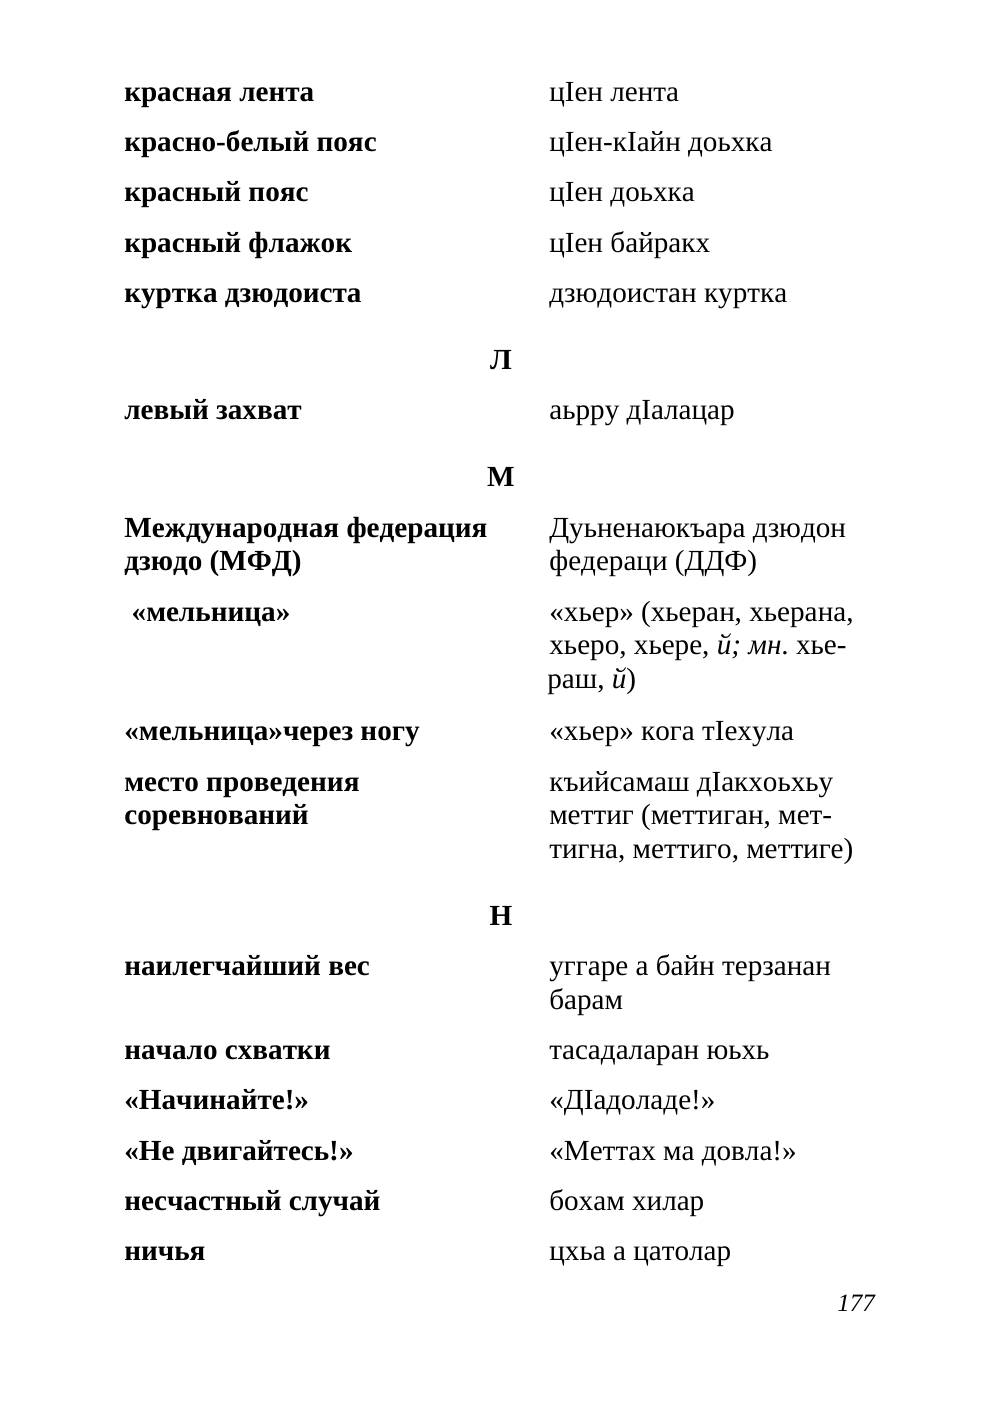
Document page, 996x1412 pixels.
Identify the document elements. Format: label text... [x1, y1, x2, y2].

text несчастный случай бохам хилар [124, 1183, 877, 1217]
text левый захват аьрру дIалацар [124, 392, 877, 426]
text красный пояс цIен доьхка [124, 174, 877, 208]
text Международная федерация Дуьненаюкъара дзюдон [124, 510, 877, 543]
text «мельница»через ногу «хьер» кога тIехула [124, 713, 877, 747]
text куртка дзюдоиста дзюдоистан куртка [124, 275, 877, 309]
text ничья цхьа а цатолар [124, 1233, 877, 1267]
text начало схватки тасадаларан юьхь [124, 1032, 877, 1066]
text «мельница» «хьер» (хьеран, хьерана, хьеро, хьере, й; мн. хье- [124, 594, 877, 661]
text барам [124, 982, 877, 1015]
text раш, й) [124, 661, 877, 694]
text Н [124, 898, 877, 932]
text наилегчайший вес уггаре а байн терзанан [124, 948, 877, 982]
text «Не двигайтесь!» «Меттах ма довла!» [124, 1133, 877, 1166]
text «Начинайте!» «ДIадоладе!» [124, 1082, 877, 1116]
text место проведения къийсамаш дIакхоьхьу [124, 764, 877, 797]
text соревнований меттиг (меттиган, мет- тигна, меттиго, меттиге) [124, 797, 877, 864]
text М [124, 459, 877, 493]
text дзюдо (МФД) федераци (ДДФ) [124, 543, 877, 577]
text красный флажок цIен байракх [124, 225, 877, 258]
text красная лента цIен лента [124, 74, 877, 107]
text Л [124, 342, 877, 376]
text красно-белый пояс цIен-кIайн доьхка [124, 124, 877, 158]
